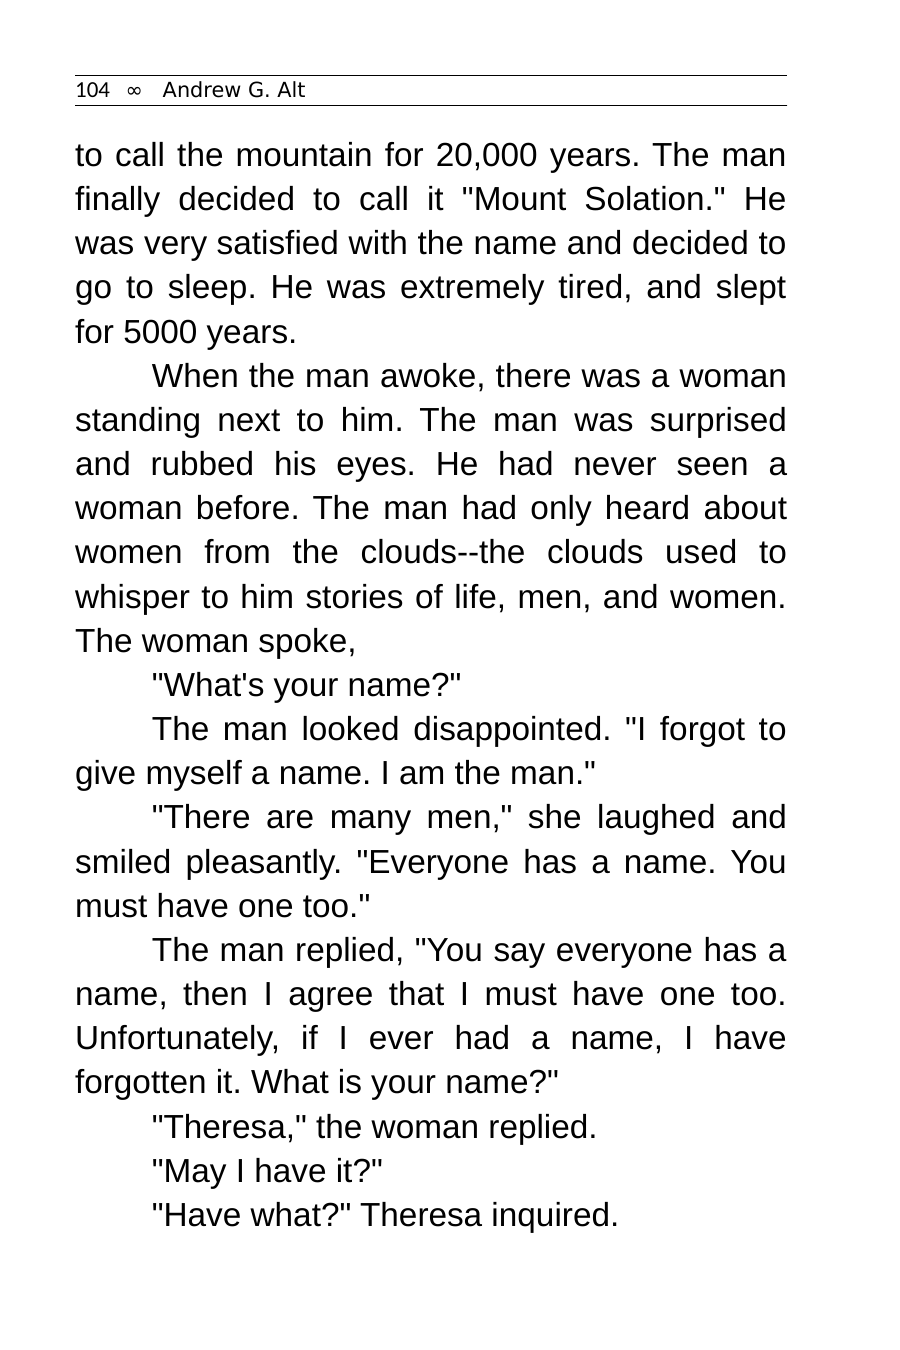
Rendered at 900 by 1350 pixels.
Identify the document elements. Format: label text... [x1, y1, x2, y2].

text When the man awoke, there was a woman standing next to him. The man was surprised and rubbed his eyes. He had never seen a woman before. The man had only heard about women from the clouds--the clouds used to whisper to him stories of life, men, and women. The woman spoke, [75, 356, 787, 659]
text "May I have it?" [75, 1151, 787, 1189]
text to call the mountain for 20,000 years. The man finally decided to call it "Mount Solation." He was very satisfied with the name and decided to go to sleep. He was extremely tired, and slept for 5000 years. [75, 135, 787, 350]
text The man replied, "You say everyone has a name, then I agree that I must have one too. Unfortunately, if I ever had a name, I have forgotten it. What is your name?" [75, 930, 787, 1101]
text "Theresa," the woman replied. [75, 1107, 787, 1145]
text "What's your name?" [75, 665, 787, 703]
text "There are many men," she laughed and smiled pleasantly. "Everyone has a name. You must have one too." [75, 797, 787, 924]
text "Have what?" Theresa inquired. [75, 1195, 787, 1233]
text The man looked disappointed. "I forgot to give myself a name. I am the man." [75, 709, 787, 792]
